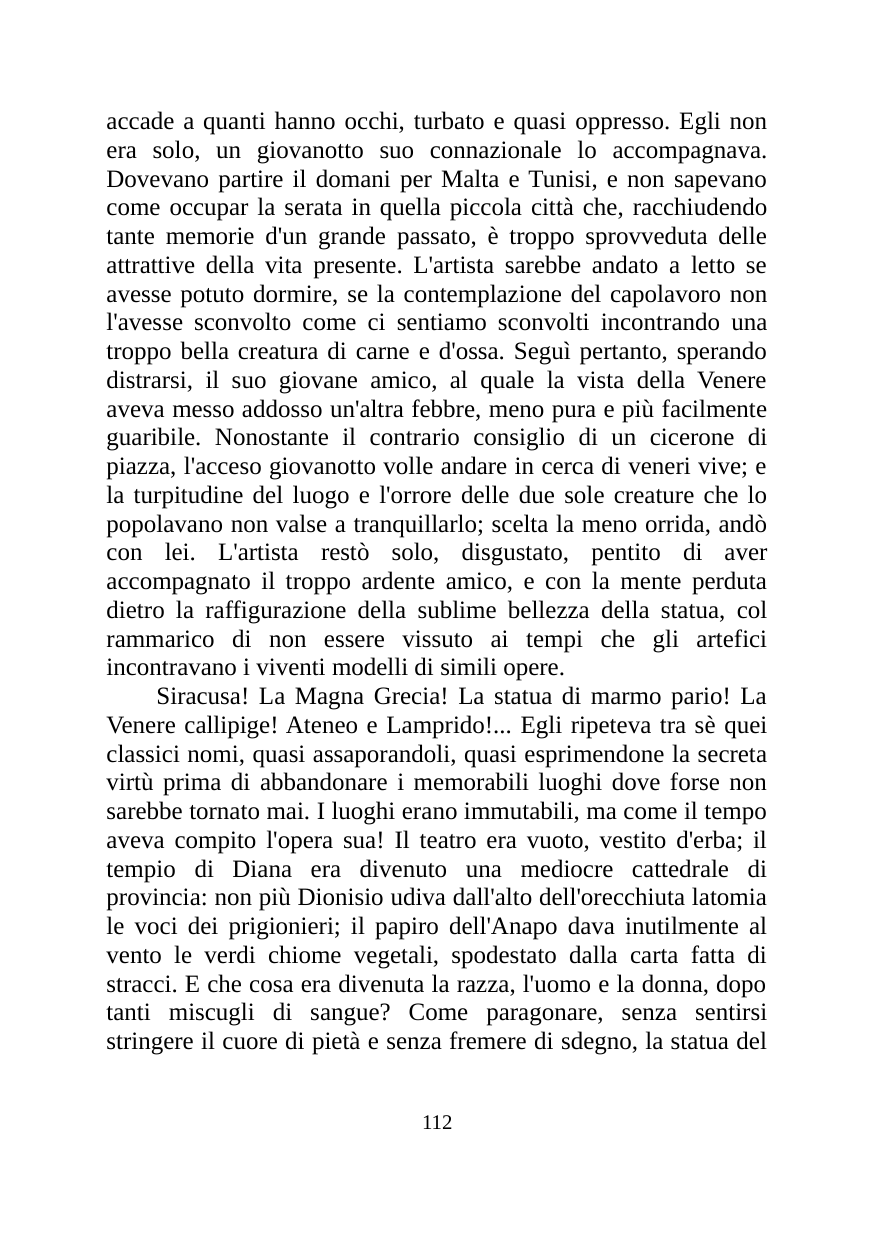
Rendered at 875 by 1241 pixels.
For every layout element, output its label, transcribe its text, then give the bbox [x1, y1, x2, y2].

text Siracusa! La Magna Grecia! La statua di marmo pario! La Venere callipige! Ateneo e Lamprido!... Egli ripeteva tra sè quei classici nomi, quasi assaporandoli, quasi esprimendone la secreta virtù prima di abbandonare i memorabili luoghi dove forse non sarebbe tornato mai. I luoghi erano immutabili, ma come il tempo aveva compito l'opera sua! Il teatro era vuoto, vestito d'erba; il tempio di Diana era divenuto una mediocre cattedrale di provincia: non più Dionisio udiva dall'alto dell'orecchiuta latomia le voci dei prigionieri; il papiro dell'Anapo dava inutilmente al vento le verdi chiome vegetali, spodestato dalla carta fatta di stracci. E che cosa era divenuta la razza, l'uomo e la donna, dopo tanti miscugli di sangue? Come paragonare, senza sentirsi stringere il cuore di pietà e senza fremere di sdegno, la statua del [106, 681, 768, 1055]
text accade a quanti hanno occhi, turbato e quasi oppresso. Egli non era solo, un giovanotto suo connazionale lo accompagnava. Dovevano partire il domani per Malta e Tunisi, e non sapevano come occupar la serata in quella piccola città che, racchiudendo tante memorie d'un grande passato, è troppo sprovveduta delle attrattive della vita presente. L'artista sarebbe andato a letto se avesse potuto dormire, se la contemplazione del capolavoro non l'avesse sconvolto come ci sentiamo sconvolti incontrando una troppo bella creatura di carne e d'ossa. Seguì pertanto, sperando distrarsi, il suo giovane amico, al quale la vista della Venere aveva messo addosso un'altra febbre, meno pura e più facilmente guaribile. Nonostante il contrario consiglio di un cicerone di piazza, l'acceso giovanotto volle andare in cerca di veneri vive; e la turpitudine del luogo e l'orrore delle due sole creature che lo popolavano non valse a tranquillarlo; scelta la meno orrida, andò con lei. L'artista restò solo, disgustato, pentito di aver accompagnato il troppo ardente amico, e con la mente perduta dietro la raffigurazione della sublime bellezza della statua, col rammarico di non essere vissuto ai tempi che gli artefici incontravano i viventi modelli di simili opere. [106, 106, 768, 681]
